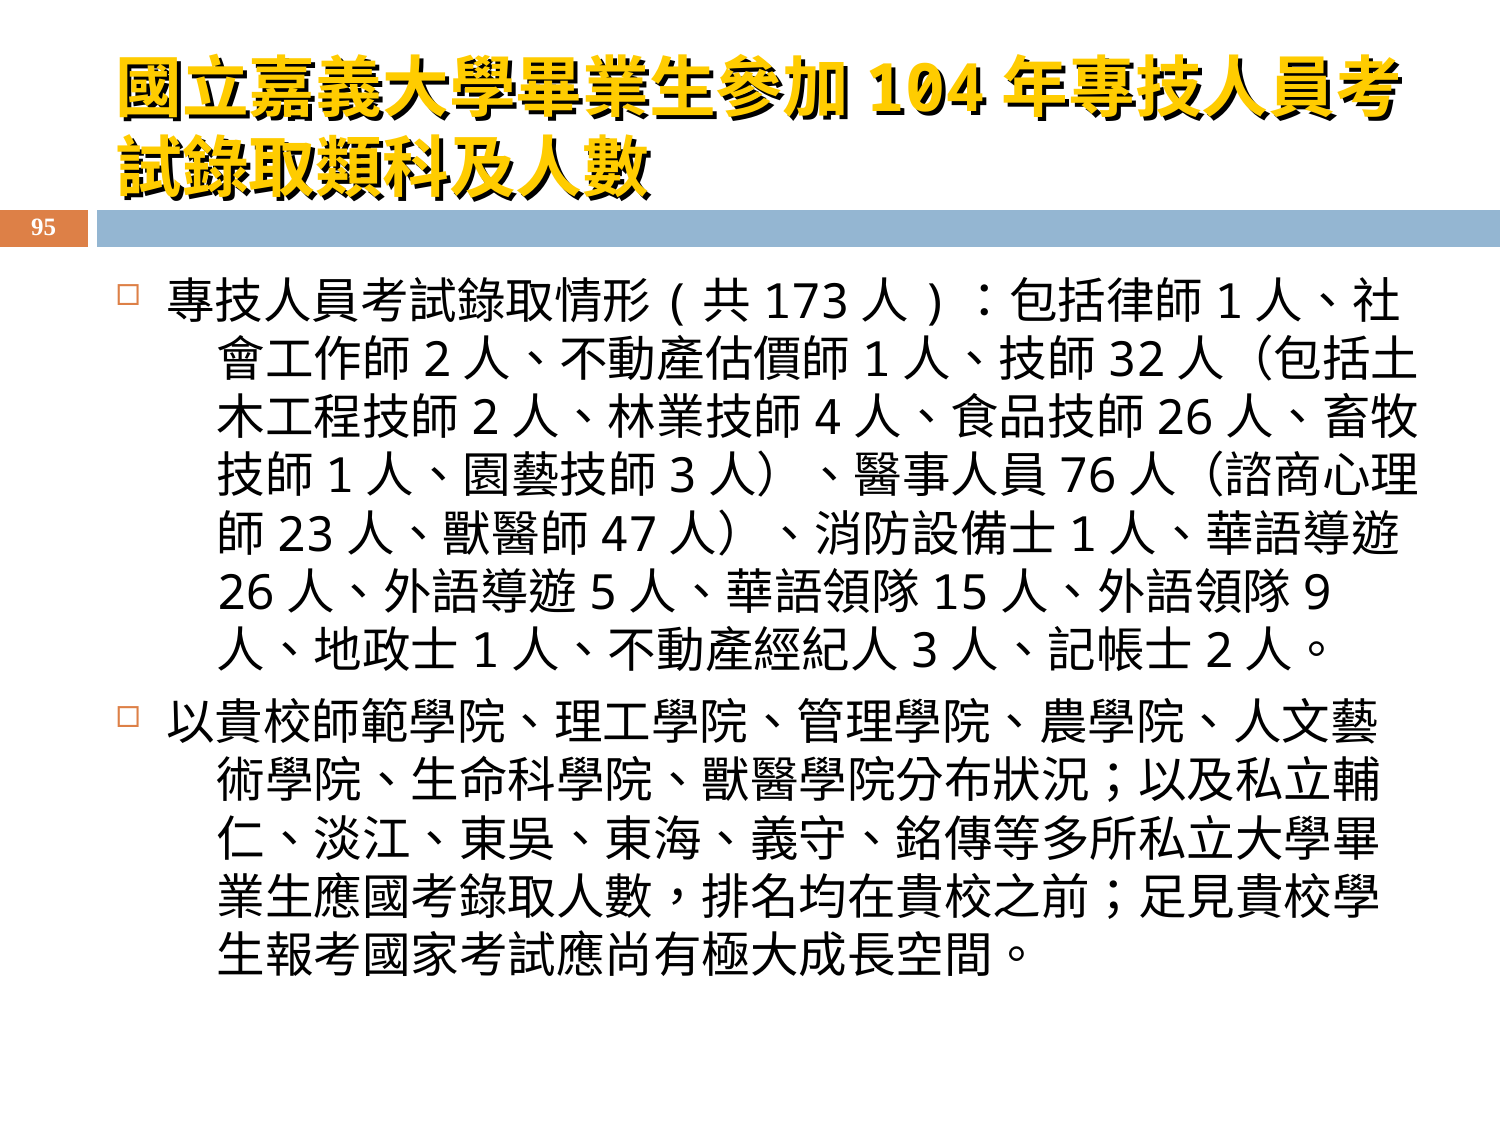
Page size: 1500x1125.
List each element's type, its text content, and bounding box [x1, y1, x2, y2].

list 專技人員考試錄取情形(共173人)：包括律師1人、社會工作師2人、不動產估價師1人、技師32人（包括土木工程技師2人、林業技師4人、食品技師26人、畜牧技師1人、園藝技師3人）、醫事人員76人（諮商心理師23人、獸醫師47人）、消防設備士1人、華語導遊26人、外語導遊5人、華語領隊15人、外語領隊9人、地政士1人、不動產經紀人3人、記帳士2人。 以貴校師範學院、理工學院、管理學院、農學院、人文藝術學院、生命科學院、獸醫學院分布狀況；以及私立輔仁、淡江、東吳、東海、義守、銘傳等多所私立大學畢業生應國考錄取人數，排名均在貴校之前；足見貴校學生報考國家考試應尚有極大成長空間。 [100, 262, 1438, 1000]
title 國立嘉義大學畢業生參加104年專技人員考試錄取類科及人數 [100, 37, 1438, 201]
text_box 94 [0, 208, 88, 249]
